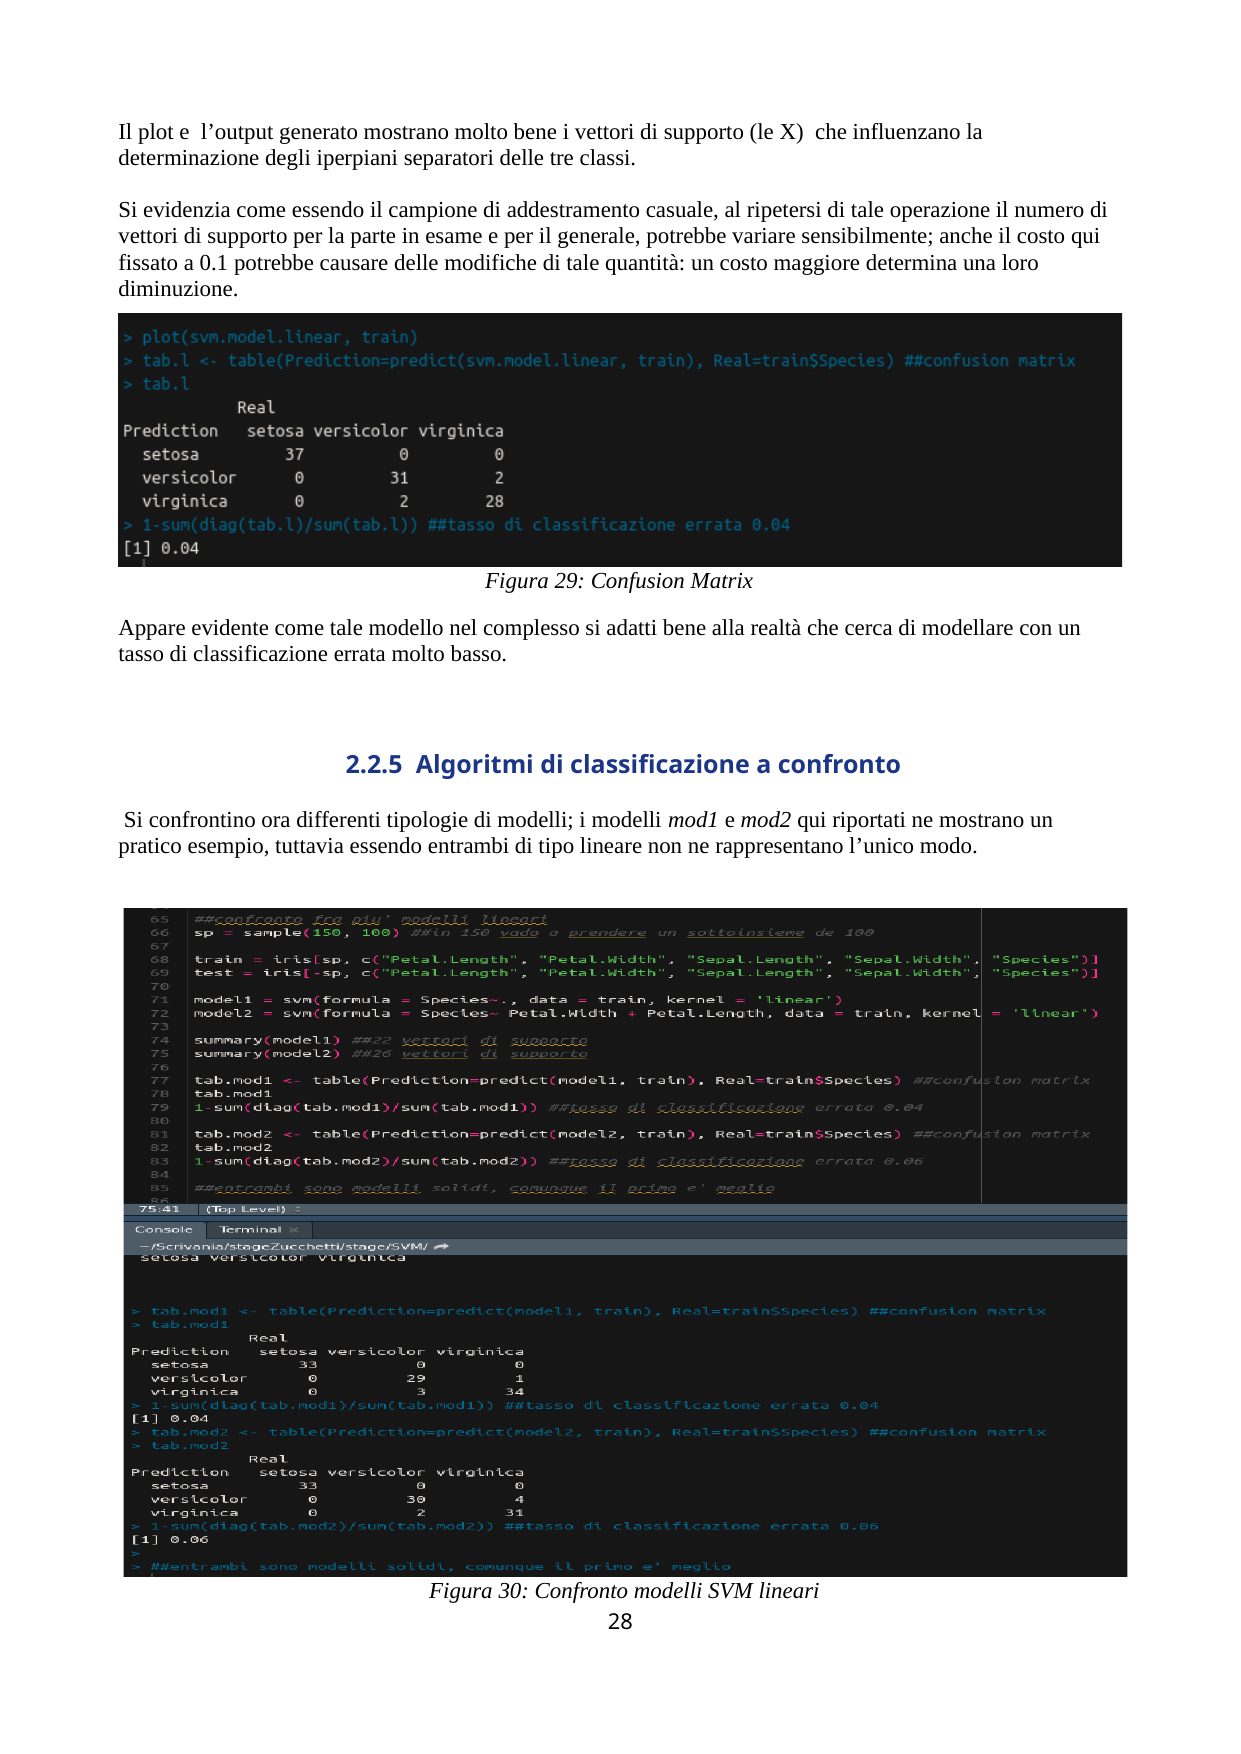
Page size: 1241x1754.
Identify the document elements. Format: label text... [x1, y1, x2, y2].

text Appare evidente come tale modello nel complesso si adatti bene alla realtà che cerca di modellare con un tasso di classificazione errata molto basso. [118, 593, 1122, 666]
text Il plot e l’output generato mostrano molto bene i vettori di supporto (le X) che influenzano la determinazione degli iperpiani separatori delle tre classi. [118, 118, 1122, 171]
text Figura 30: Confronto modelli SVM lineari [123, 1577, 1127, 1603]
picture [123, 908, 1128, 1577]
text Si confrontino ora differenti tipologie di modelli; i modelli mod1 e mod2 qui riportati ne mostrano un pratico esempio, tuttavia essendo entrambi di tipo lineare non ne rappresentano l’unico modo. [118, 806, 1122, 859]
subtitle Algoritmi di classificazione a confronto [118, 747, 1122, 781]
picture [118, 313, 1123, 567]
text Figura 29: Confusion Matrix [118, 567, 1122, 593]
text Si evidenzia come essendo il campione di addestramento casuale, al ripetersi di tale operazione il numero di vettori di supporto per la parte in esame e per il generale, potrebbe variare sensibilmente; anche il costo qui fissato a 0.1 potrebbe causare delle modifiche di tale quantità: un costo maggiore determina una loro diminuzione. [118, 196, 1122, 301]
text [123, 896, 1127, 908]
